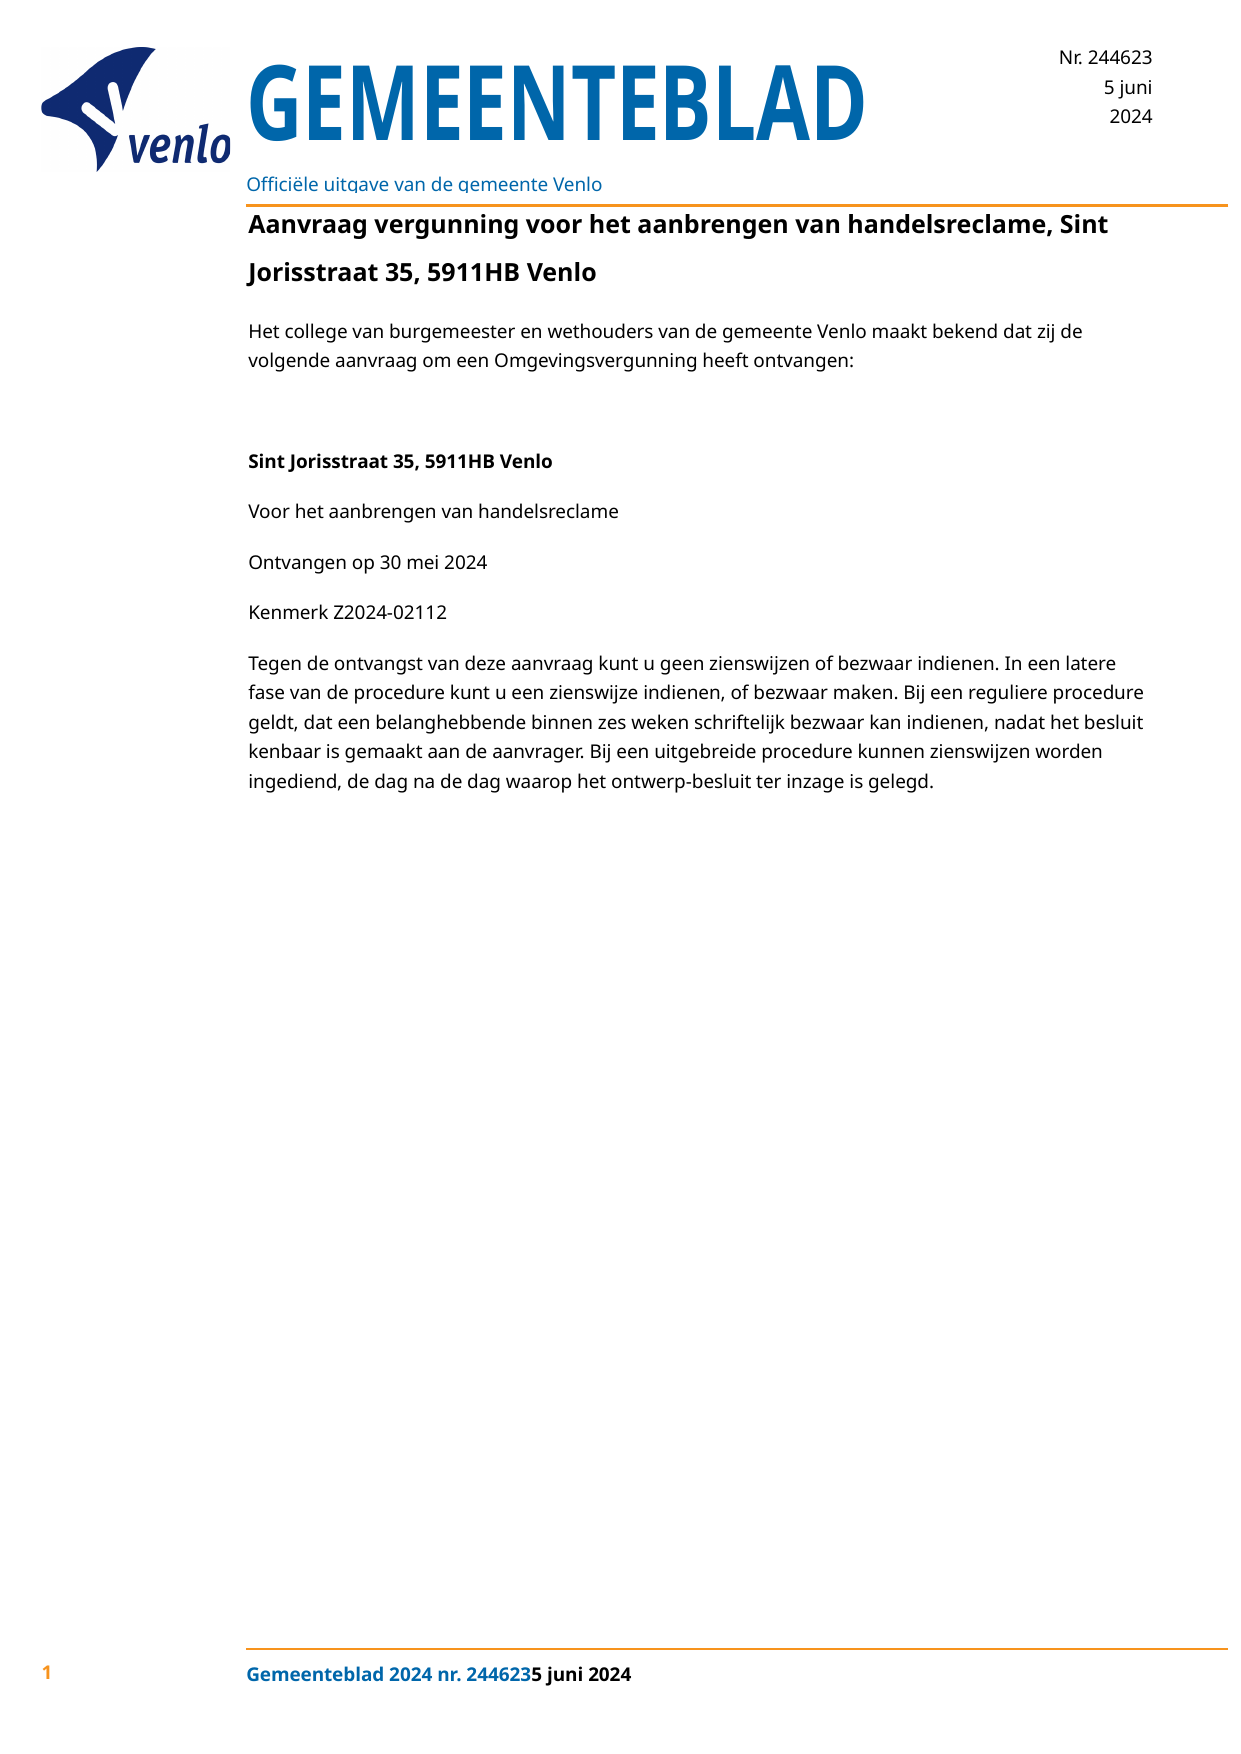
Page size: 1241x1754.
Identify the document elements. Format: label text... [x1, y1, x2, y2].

text Tegen de ontvangst van deze aanvraag kunt u geen zienswijzen of bezwaar indienen. In een latere fase van de procedure kunt u een zienswijze indienen, of bezwaar maken. Bij een reguliere procedure geldt, dat een belanghebbende binnen zes weken schriftelijk bezwaar kan indienen, nadat het besluit kenbaar is gemaakt aan de aanvrager. Bij een uitgebreide procedure kunnen zienswijzen worden ingediend, de dag na de dag waarop het ontwerp-besluit ter inzage is gelegd. [248, 650, 1152, 794]
text Aanvraag vergunning voor het aanbrengen van handelsreclame, Sint Jorisstraat 35, 5911HB Venlo [248, 207, 1152, 288]
text Ontvangen op 30 mei 2024 [248, 549, 1152, 575]
text Sint Jorisstraat 35, 5911HB Venlo [248, 448, 1152, 474]
text Het college van burgemeester en wethouders van de gemeente Venlo maakt bekend dat zij de volgende aanvraag om een Omgevingsvergunning heeft ontvangen: [248, 318, 1152, 373]
text Kenmerk Z2024-02112 [248, 599, 1152, 625]
picture [41, 47, 231, 172]
text Voor het aanbrengen van handelsreclame [248, 499, 1152, 524]
